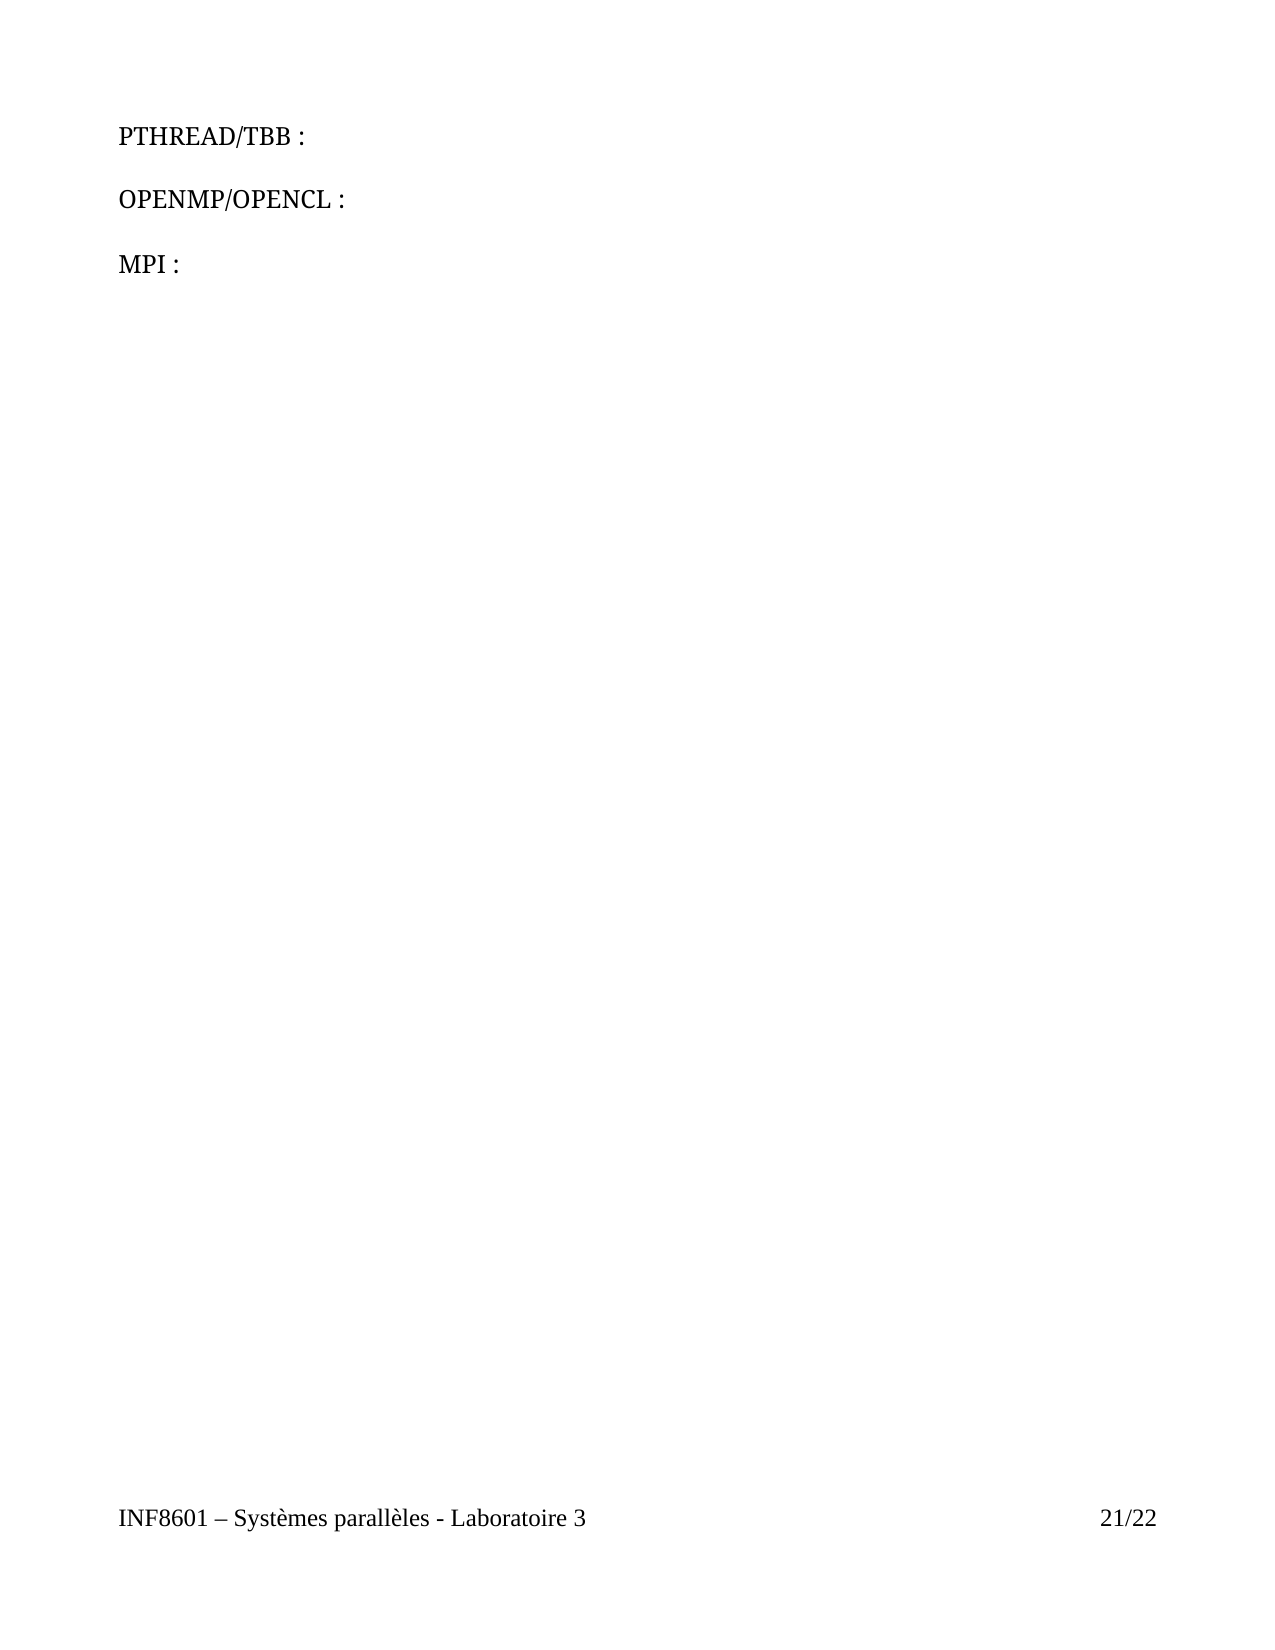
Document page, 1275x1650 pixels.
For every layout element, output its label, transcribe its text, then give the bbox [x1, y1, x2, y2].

text OPENMP/OPENCL : [118, 182, 1157, 216]
text MPI : [118, 246, 1157, 280]
text PTHREAD/TBB : [118, 118, 1157, 152]
